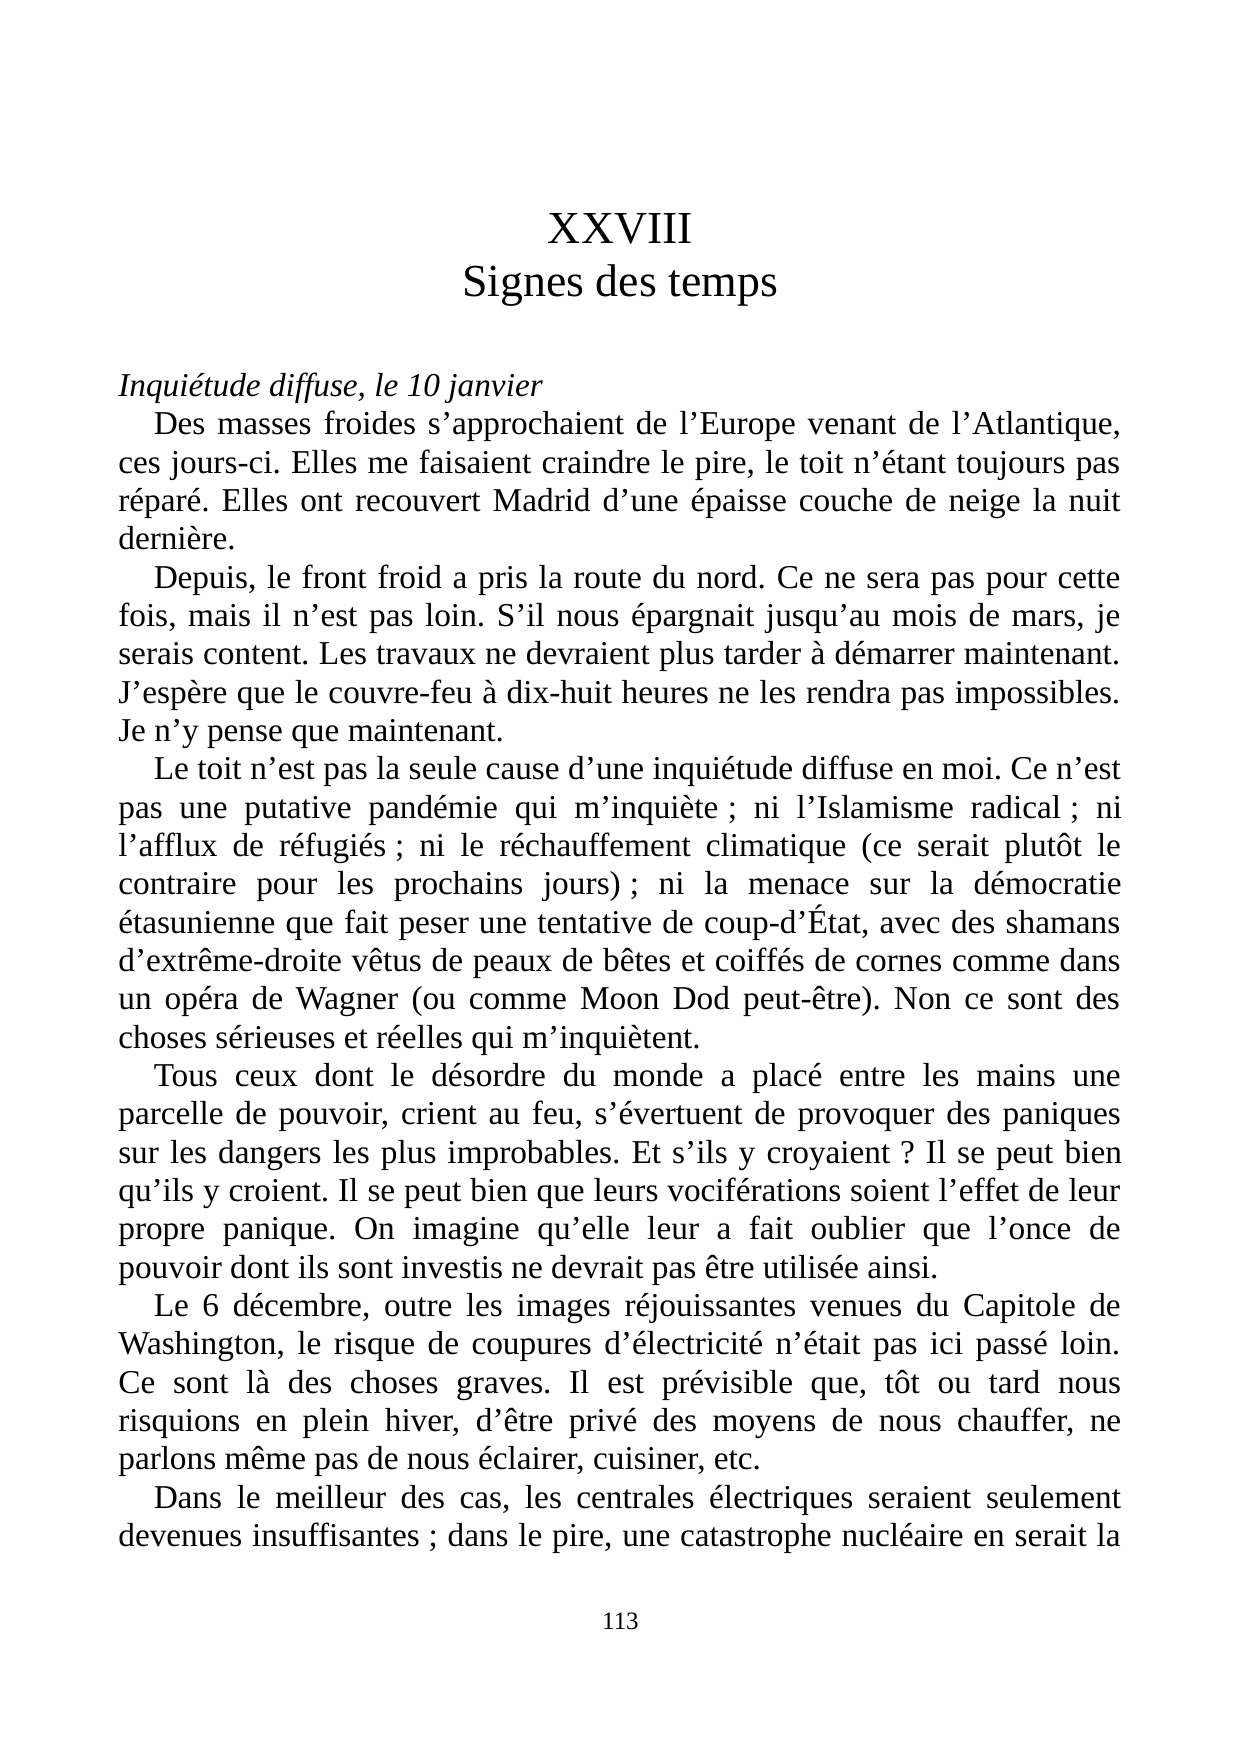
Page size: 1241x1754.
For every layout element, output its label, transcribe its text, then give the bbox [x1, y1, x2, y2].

subtitle XXVIII Signes des temps [118, 201, 1122, 306]
text Tous ceux dont le désordre du monde a placé entre les mains une parcelle de pouvoir, crient au feu, s’évertuent de provoquer des paniques sur les dangers les plus improbables. Et s’ils y croyaient ? Il se peut bien qu’ils y croient. Il se peut bien que leurs vociférations soient l’effet de leur propre panique. On imagine qu’elle leur a fait oublier que l’once de pouvoir dont ils sont investis ne devrait pas être utilisée ainsi. [118, 1055, 1122, 1285]
text Le 6 décembre, outre les images réjouissantes venues du Capitole de Washington, le risque de coupures d’électricité n’était pas ici passé loin. Ce sont là des choses graves. Il est prévisible que, tôt ou tard nous risquions en plein hiver, d’être privé des moyens de nous chauffer, ne parlons même pas de nous éclairer, cuisiner, etc. [118, 1285, 1122, 1477]
text Des masses froides s’approchaient de l’Europe venant de l’Atlantique, ces jours-ci. Elles me faisaient craindre le pire, le toit n’étant toujours pas réparé. Elles ont recouvert Madrid d’une épaisse couche de neige la nuit dernière. [118, 403, 1122, 557]
text Depuis, le front froid a pris la route du nord. Ce ne sera pas pour cette fois, mais il n’est pas loin. S’il nous épargnait jusqu’au mois de mars, je serais content. Les travaux ne devraient plus tarder à démarrer maintenant. J’espère que le couvre-feu à dix-huit heures ne les rendra pas impossibles. Je n’y pense que maintenant. [118, 557, 1122, 748]
subtitle Inquiétude diffuse, le 10 janvier [118, 365, 1122, 403]
text Dans le meilleur des cas, les centrales électriques seraient seulement devenues insuffisantes ; dans le pire, une catastrophe nucléaire en serait la [118, 1477, 1122, 1553]
text Le toit n’est pas la seule cause d’une inquiétude diffuse en moi. Ce n’est pas une putative pandémie qui m’inquiète ; ni l’Islamisme radical ; ni l’afflux de réfugiés ; ni le réchauffement climatique (ce serait plutôt le contraire pour les prochains jours) ; ni la menace sur la démocratie étasunienne que fait peser une tentative de coup-d’État, avec des shamans d’extrême-droite vêtus de peaux de bêtes et coiffés de cornes comme dans un opéra de Wagner (ou comme Moon Dod peut-être). Non ce sont des choses sérieuses et réelles qui m’inquiètent. [118, 748, 1122, 1055]
